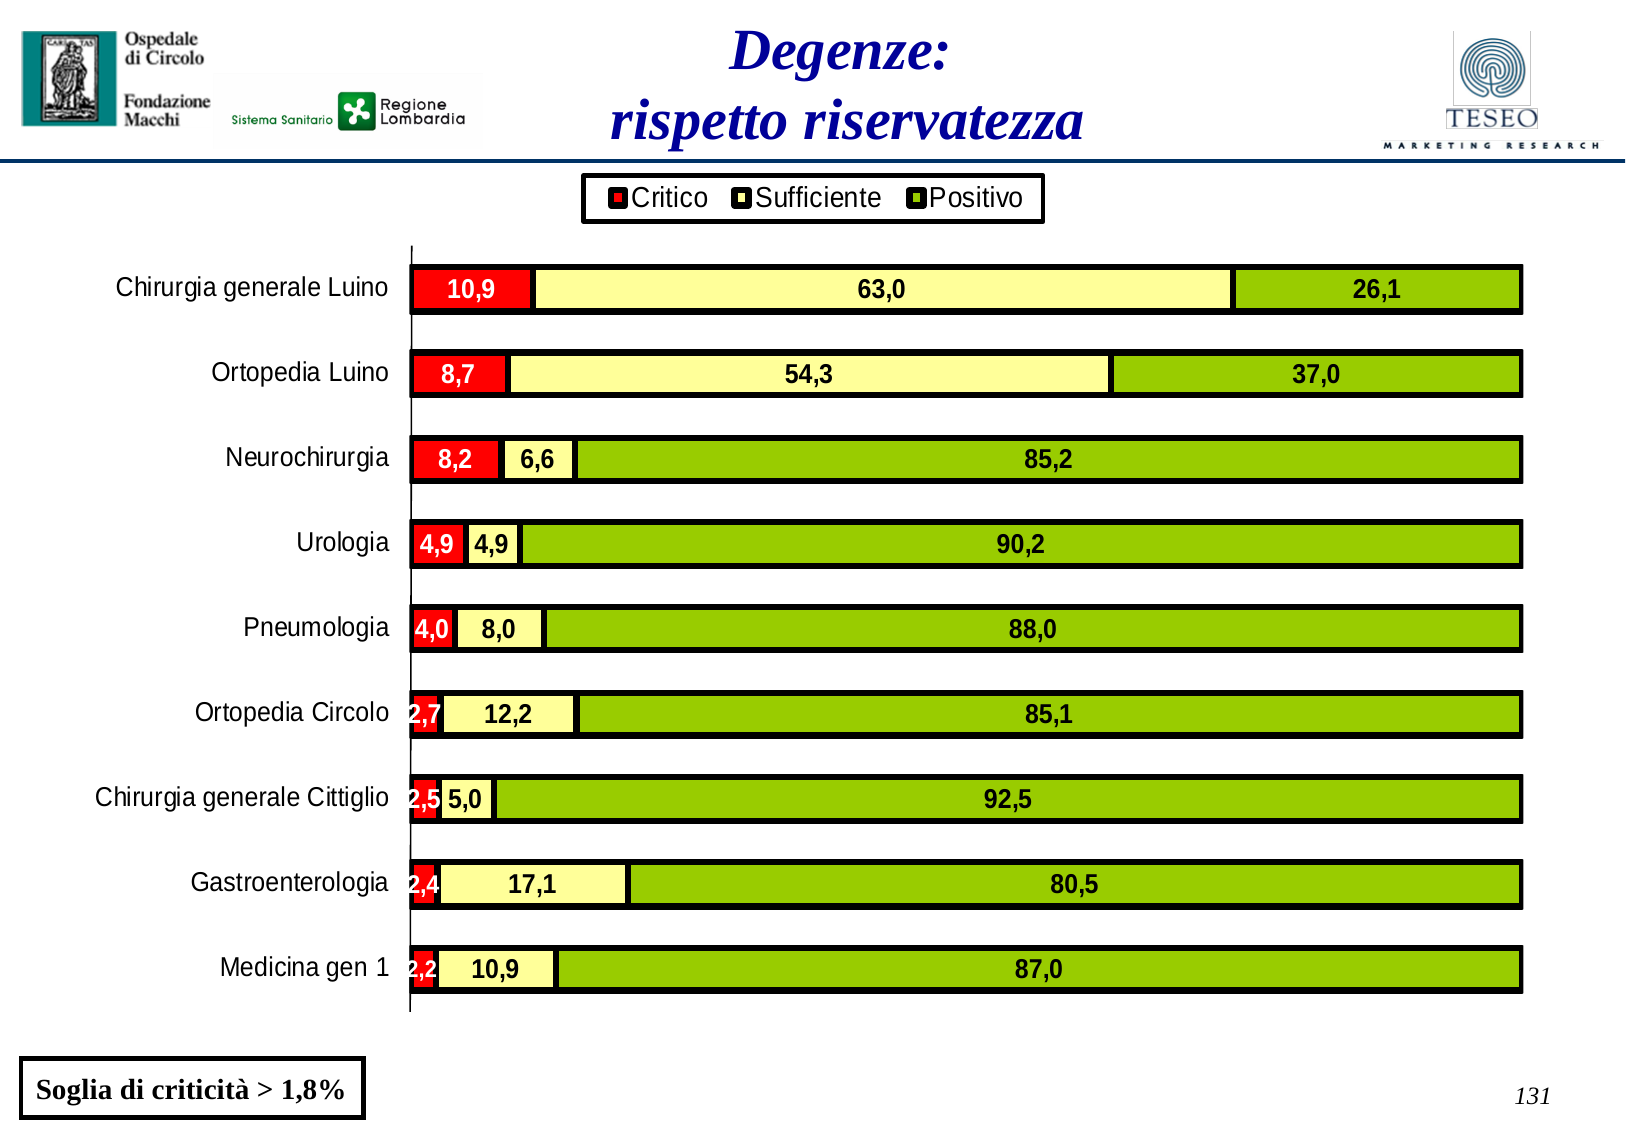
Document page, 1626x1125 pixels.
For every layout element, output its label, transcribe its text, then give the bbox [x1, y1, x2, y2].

picture [1381, 31, 1604, 149]
picture [21, 31, 483, 149]
picture [81, 160, 1544, 1035]
text_box Degenze: rispetto riservatezza [304, 18, 1392, 144]
text_box Soglia di criticità > 1,8% [21, 1058, 364, 1118]
